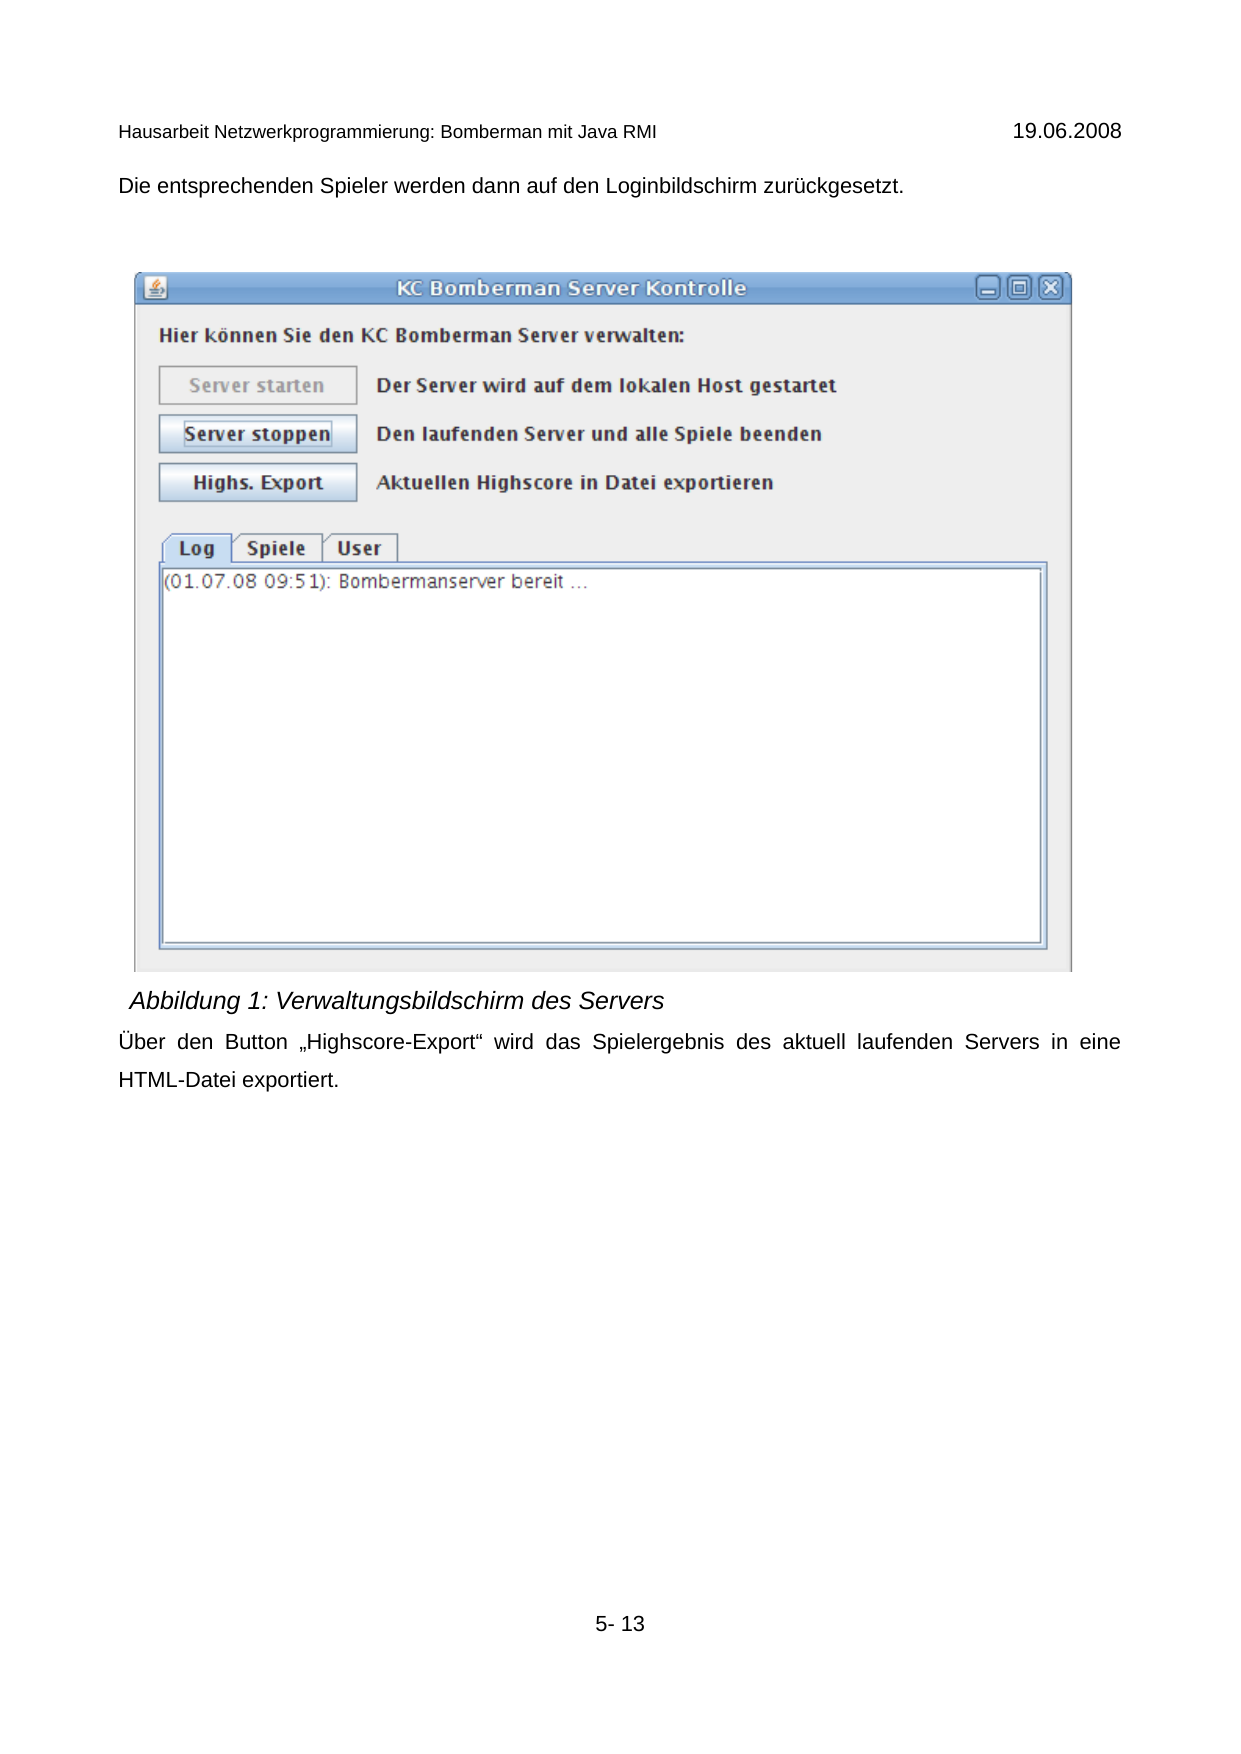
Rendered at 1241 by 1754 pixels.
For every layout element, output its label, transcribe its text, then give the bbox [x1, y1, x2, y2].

text Über den Button „Highscore-Export“ wird das Spielergebnis des aktuell laufenden Servers in eine HTML-Datei exportiert. [118, 1029, 1122, 1092]
text Abbildung 1: Verwaltungsbildschirm des Servers [129, 972, 1077, 1014]
text Die entsprechenden Spieler werden dann auf den Loginbildschirm zurückgesetzt. [118, 173, 1122, 198]
picture [134, 272, 1073, 972]
